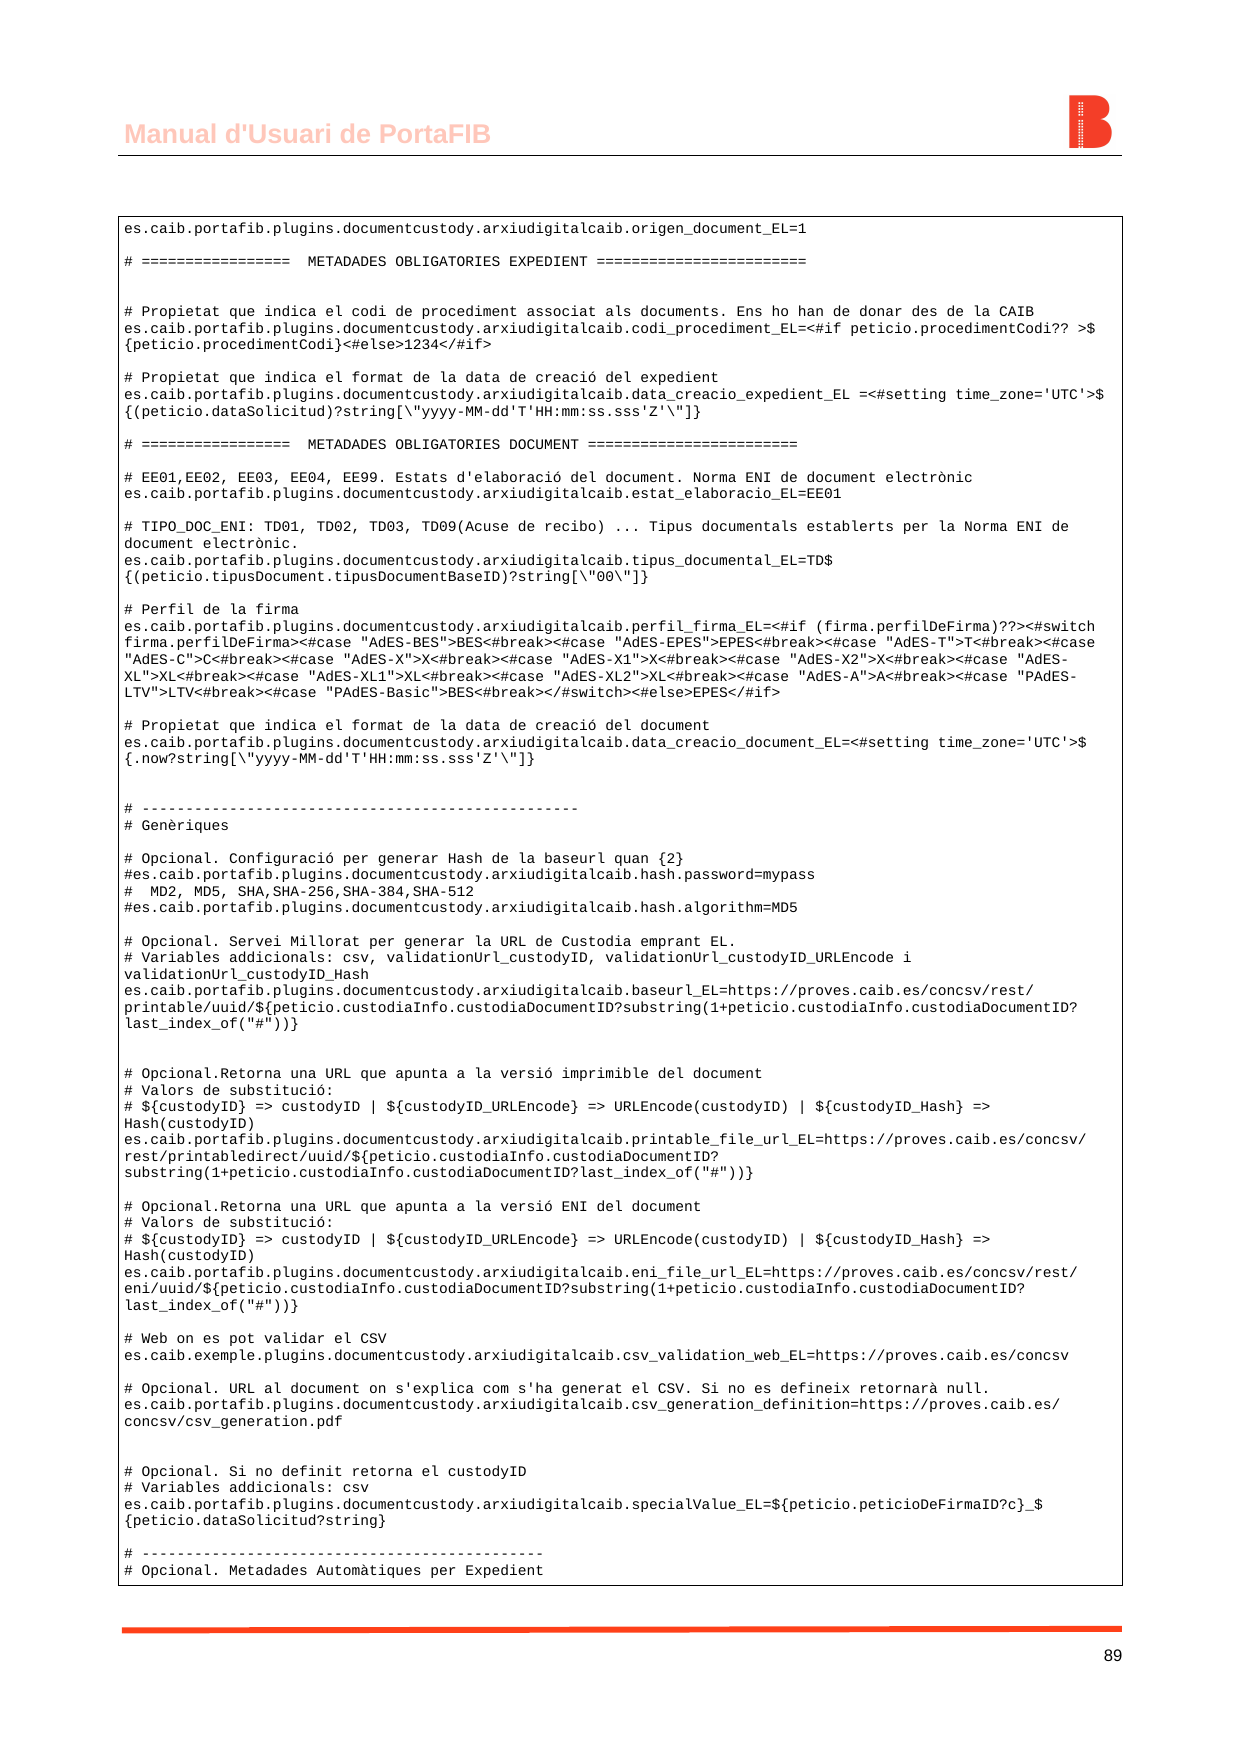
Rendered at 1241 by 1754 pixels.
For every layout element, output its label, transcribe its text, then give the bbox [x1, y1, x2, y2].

table_header es.caib.portafib.plugins.documentcustody.arxiudigitalcaib.origen_document_EL=1 # ================= METADADES OBLIGATORIES EXPEDIENT ======================== # Propietat que indica el codi de procediment associat als documents. Ens ho han de donar des de la CAIB es.caib.portafib.plugins.documentcustody.arxiudigitalcaib.codi_procediment_EL=<#if peticio.procedimentCodi?? >${peticio.procedimentCodi}<#else>1234</#if> # Propietat que indica el format de la data de creació del expedient es.caib.portafib.plugins.documentcustody.arxiudigitalcaib.data_creacio_expedient_EL =<#setting time_zone='UTC'>${(peticio.dataSolicitud)?string[\"yyyy-MM-dd'T'HH:mm:ss.sss'Z'\"]} # ================= METADADES OBLIGATORIES DOCUMENT ======================== # EE01,EE02, EE03, EE04, EE99. Estats d'elaboració del document. Norma ENI de document electrònic es.caib.portafib.plugins.documentcustody.arxiudigitalcaib.estat_elaboracio_EL=EE01 # TIPO_DOC_ENI: TD01, TD02, TD03, TD09(Acuse de recibo) ... Tipus documentals establerts per la Norma ENI de document electrònic. es.caib.portafib.plugins.documentcustody.arxiudigitalcaib.tipus_documental_EL=TD${(peticio.tipusDocument.tipusDocumentBaseID)?string[\"00\"]} # Perfil de la firma es.caib.portafib.plugins.documentcustody.arxiudigitalcaib.perfil_firma_EL=<#if (firma.perfilDeFirma)??><#switch firma.perfilDeFirma><#case "AdES-BES">BES<#break><#case "AdES-EPES">EPES<#break><#case "AdES-T">T<#break><#case "AdES-C">C<#break><#case "AdES-X">X<#break><#case "AdES-X1">X<#break><#case "AdES-X2">X<#break><#case "AdES-XL">XL<#break><#case "AdES-XL1">XL<#break><#case "AdES-XL2">XL<#break><#case "AdES-A">A<#break><#case "PAdES-LTV">LTV<#break><#case "PAdES-Basic">BES<#break></#switch><#else>EPES</#if> # Propietat que indica el format de la data de creació del document es.caib.portafib.plugins.documentcustody.arxiudigitalcaib.data_creacio_document_EL=<#setting time_zone='UTC'>${.now?string[\"yyyy-MM-dd'T'HH:mm:ss.sss'Z'\"]} # -------------------------------------------------- # Genèriques # Opcional. Configuració per generar Hash de la baseurl quan {2} #es.caib.portafib.plugins.documentcustody.arxiudigitalcaib.hash.password=mypass # MD2, MD5, SHA,SHA-256,SHA-384,SHA-512 #es.caib.portafib.plugins.documentcustody.arxiudigitalcaib.hash.algorithm=MD5 # Opcional. Servei Millorat per generar la URL de Custodia emprant EL. # Variables addicionals: csv, validationUrl_custodyID, validationUrl_custodyID_URLEncode i validationUrl_custodyID_Hash es.caib.portafib.plugins.documentcustody.arxiudigitalcaib.baseurl_EL=https://proves.caib.es/concsv/rest/printable/uuid/${peticio.custodiaInfo.custodiaDocumentID?substring(1+peticio.custodiaInfo.custodiaDocumentID?last_index_of("#"))} # Opcional.Retorna una URL que apunta a la versió imprimible del document # Valors de substitució: # ${custodyID} => custodyID | ${custodyID_URLEncode} => URLEncode(custodyID) | ${custodyID_Hash} => Hash(custodyID) es.caib.portafib.plugins.documentcustody.arxiudigitalcaib.printable_file_url_EL=https://proves.caib.es/concsv/rest/printabledirect/uuid/${peticio.custodiaInfo.custodiaDocumentID?substring(1+peticio.custodiaInfo.custodiaDocumentID?last_index_of("#"))} # Opcional.Retorna una URL que apunta a la versió ENI del document # Valors de substitució: # ${custodyID} => custodyID | ${custodyID_URLEncode} => URLEncode(custodyID) | ${custodyID_Hash} => Hash(custodyID) es.caib.portafib.plugins.documentcustody.arxiudigitalcaib.eni_file_url_EL=https://proves.caib.es/concsv/rest/eni/uuid/${peticio.custodiaInfo.custodiaDocumentID?substring(1+peticio.custodiaInfo.custodiaDocumentID?last_index_of("#"))} # Web on es pot validar el CSV es.caib.exemple.plugins.documentcustody.arxiudigitalcaib.csv_validation_web_EL=https://proves.caib.es/concsv # Opcional. URL al document on s'explica com s'ha generat el CSV. Si no es defineix retornarà null. es.caib.portafib.plugins.documentcustody.arxiudigitalcaib.csv_generation_definition=https://proves.caib.es/concsv/csv_generation.pdf # Opcional. Si no definit retorna el custodyID # Variables addicionals: csv es.caib.portafib.plugins.documentcustody.arxiudigitalcaib.specialValue_EL=${peticio.peticioDeFirmaID?c}_${peticio.dataSolicitud?string} # ---------------------------------------------- # Opcional. Metadades Automàtiques per Expedient [119, 217, 1122, 1585]
picture [1063, 94, 1117, 150]
